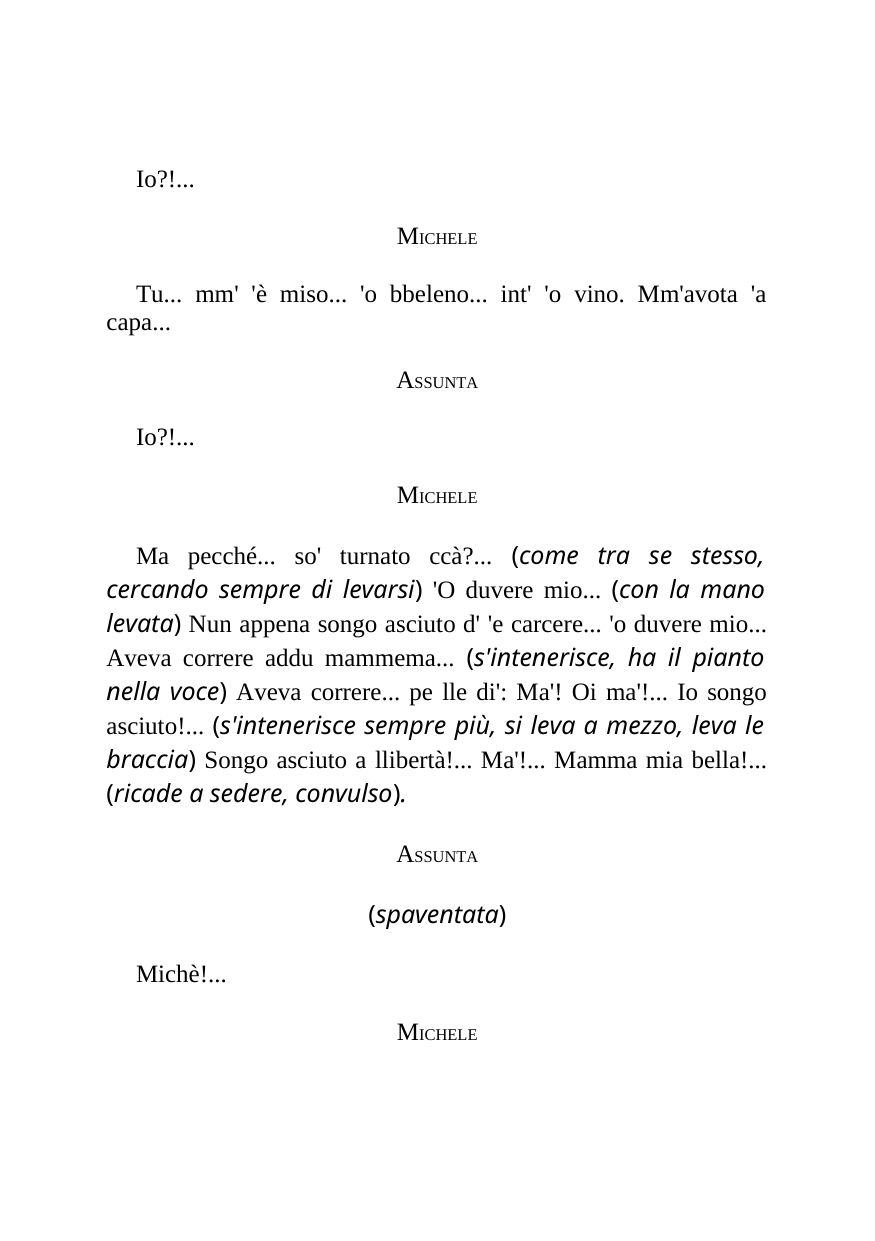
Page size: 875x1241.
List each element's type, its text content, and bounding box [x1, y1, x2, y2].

text Io?!... [106, 422, 768, 451]
text Michele [106, 221, 768, 250]
text Michele [106, 1017, 768, 1045]
text Tu... mm' 'è miso... 'o bbeleno... int' 'o vino. Mm'avota 'a capa... [106, 279, 768, 336]
text Assunta [106, 365, 768, 394]
text Ma pecché... so' turnato ccà?... (come tra se stesso, cercando sempre di levarsi) 'O duvere mio... (con la mano levata) Nun appena songo asciuto d' 'e carcere... 'o duvere mio... Aveva correre addu mammema... (s'intenerisce, ha il pianto nella voce) Aveva correre... pe lle di': Ma'! Oi ma'!... Io songo asciuto!... (s'intenerisce sempre più, si leva a mezzo, leva le braccia) Songo asciuto a llibertà!... Ma'!... Mamma mia bella!... (ricade a sedere, convulso). [106, 537, 768, 810]
text Io?!... [106, 164, 768, 192]
text Assunta [106, 839, 768, 867]
text Michè!... [106, 959, 768, 988]
text (spaventata) [106, 896, 768, 930]
text Michele [106, 480, 768, 509]
